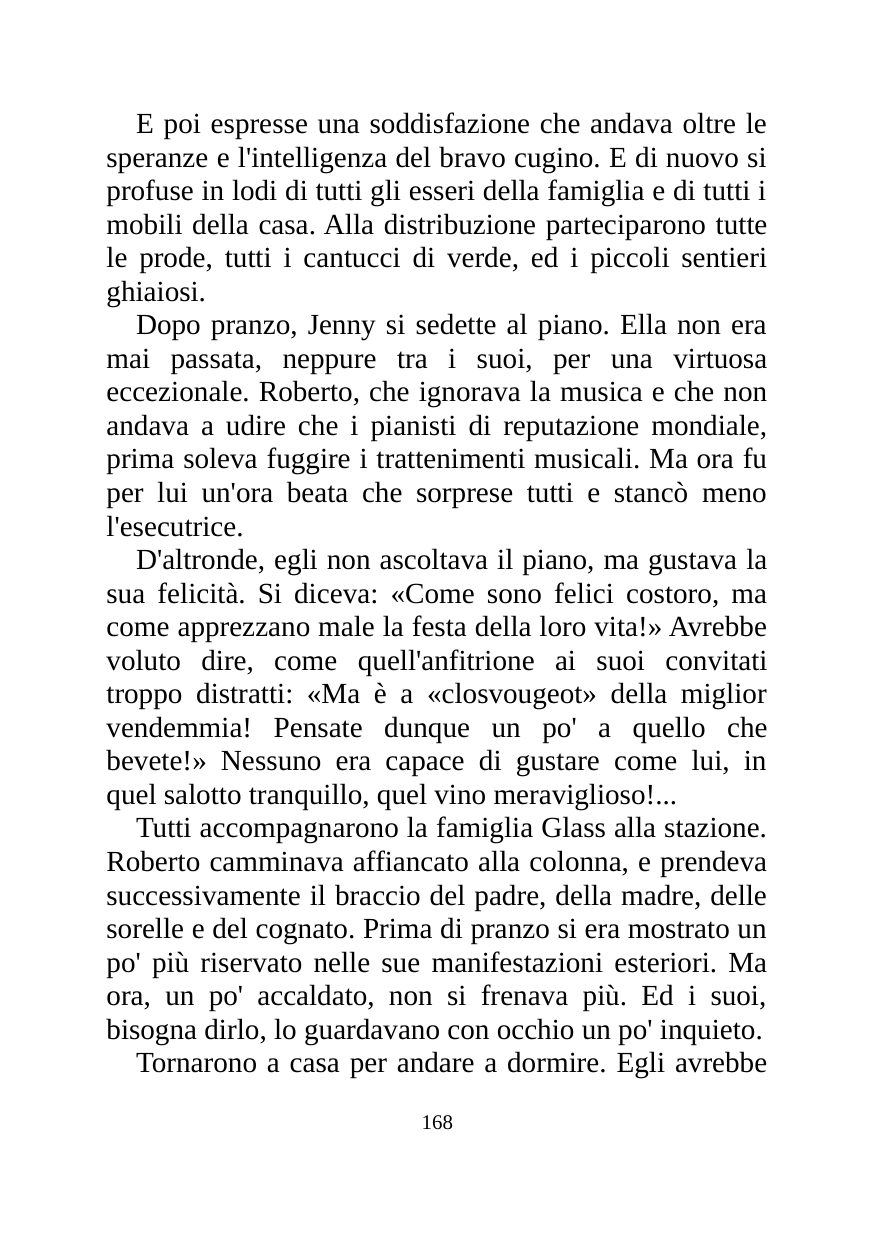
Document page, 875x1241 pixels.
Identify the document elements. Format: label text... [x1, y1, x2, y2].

text Tornarono a casa per andare a dormire. Egli avrebbe [106, 1045, 768, 1079]
text Dopo pranzo, Jenny si sedette al piano. Ella non era mai passata, neppure tra i suoi, per una virtuosa eccezionale. Roberto, che ignorava la musica e che non andava a udire che i pianisti di reputazione mondiale, prima soleva fuggire i trattenimenti musicali. Ma ora fu per lui un'ora beata che sorprese tutti e stancò meno l'esecutrice. [106, 307, 768, 542]
text D'altronde, egli non ascoltava il piano, ma gustava la sua felicità. Si diceva: «Come sono felici costoro, ma come apprezzano male la festa della loro vita!» Avrebbe voluto dire, come quell'anfitrione ai suoi convitati troppo distratti: «Ma è a «closvougeot» della miglior vendemmia! Pensate dunque un po' a quello che bevete!» Nessuno era capace di gustare come lui, in quel salotto tranquillo, quel vino meraviglioso!... [106, 542, 768, 811]
text Tutti accompagnarono la famiglia Glass alla stazione. Roberto camminava affiancato alla colonna, e prendeva successivamente il braccio del padre, della madre, delle sorelle e del cognato. Prima di pranzo si era mostrato un po' più riservato nelle sue manifestazioni esteriori. Ma ora, un po' accaldato, non si frenava più. Ed i suoi, bisogna dirlo, lo guardavano con occhio un po' inquieto. [106, 811, 768, 1045]
text E poi espresse una soddisfazione che andava oltre le speranze e l'intelligenza del bravo cugino. E di nuovo si profuse in lodi di tutti gli esseri della famiglia e di tutti i mobili della casa. Alla distribuzione parteciparono tutte le prode, tutti i cantucci di verde, ed i piccoli sentieri ghiaiosi. [106, 106, 768, 307]
